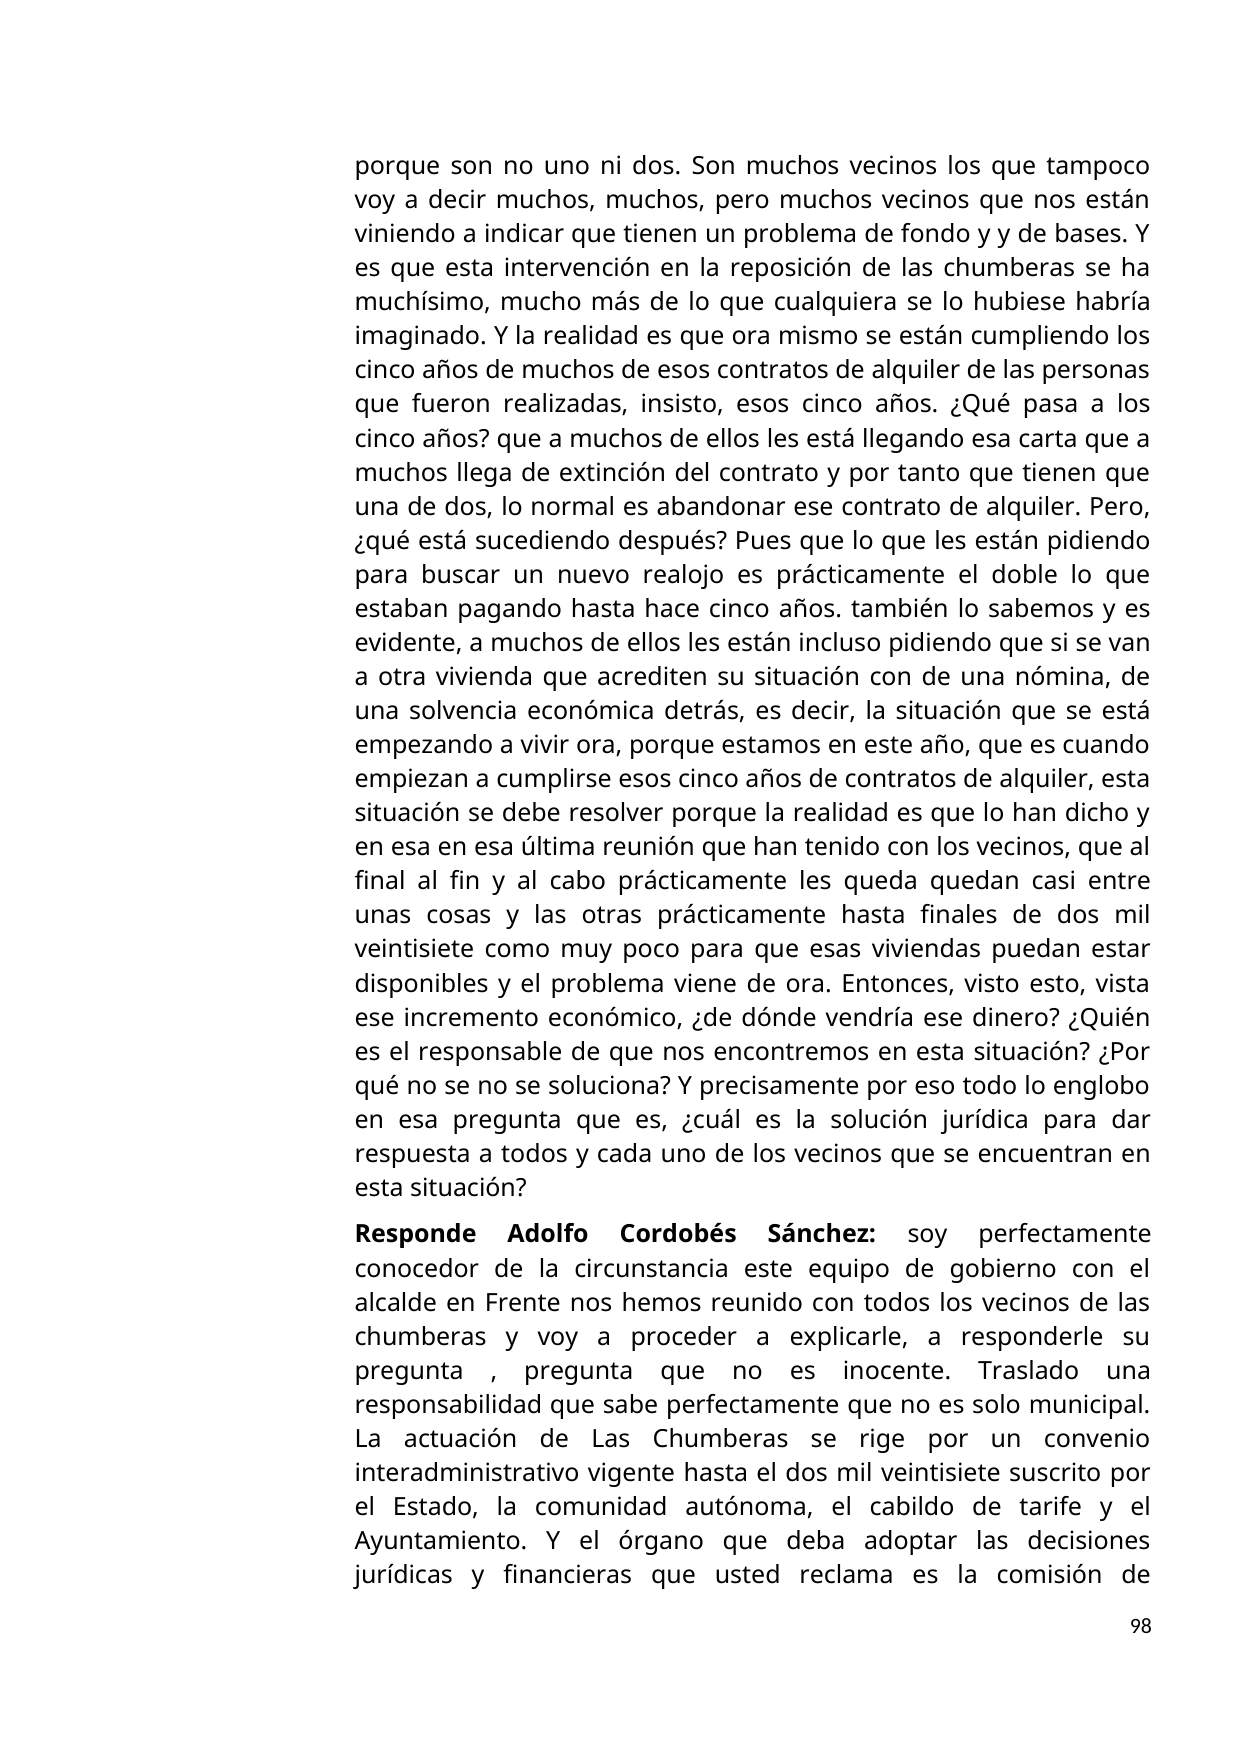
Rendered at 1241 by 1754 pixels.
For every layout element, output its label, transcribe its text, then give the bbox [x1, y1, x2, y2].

text Responde Adolfo Cordobés Sánchez: soy perfectamente conocedor de la circunstancia este equipo de gobierno con el alcalde en Frente nos hemos reunido con todos los vecinos de las chumberas y voy a proceder a explicarle, a responderle su pregunta , pregunta que no es inocente. Traslado una responsabilidad que sabe perfectamente que no es solo municipal. La actuación de Las Chumberas se rige por un convenio interadministrativo vigente hasta el dos mil veintisiete suscrito por el Estado, la comunidad autónoma, el cabildo de tarife y el Ayuntamiento. Y el órgano que deba adoptar las decisiones jurídicas y financieras que usted reclama es la comisión de [354, 1216, 1152, 1591]
text porque son no uno ni dos. Son muchos vecinos los que tampoco voy a decir muchos, muchos, pero muchos vecinos que nos están viniendo a indicar que tienen un problema de fondo y y de bases. Y es que esta intervención en la reposición de las chumberas se ha muchísimo, mucho más de lo que cualquiera se lo hubiese habría imaginado. Y la realidad es que ora mismo se están cumpliendo los cinco años de muchos de esos contratos de alquiler de las personas que fueron realizadas, insisto, esos cinco años. ¿Qué pasa a los cinco años? que a muchos de ellos les está llegando esa carta que a muchos llega de extinción del contrato y por tanto que tienen que una de dos, lo normal es abandonar ese contrato de alquiler. Pero, ¿qué está sucediendo después? Pues que lo que les están pidiendo para buscar un nuevo realojo es prácticamente el doble lo que estaban pagando hasta hace cinco años. también lo sabemos y es evidente, a muchos de ellos les están incluso pidiendo que si se van a otra vivienda que acrediten su situación con de una nómina, de una solvencia económica detrás, es decir, la situación que se está empezando a vivir ora, porque estamos en este año, que es cuando empiezan a cumplirse esos cinco años de contratos de alquiler, esta situación se debe resolver porque la realidad es que lo han dicho y en esa en esa última reunión que han tenido con los vecinos, que al final al fin y al cabo prácticamente les queda quedan casi entre unas cosas y las otras prácticamente hasta finales de dos mil veintisiete como muy poco para que esas viviendas puedan estar disponibles y el problema viene de ora. Entonces, visto esto, vista ese incremento económico, ¿de dónde vendría ese dinero? ¿Quién es el responsable de que nos encontremos en esta situación? ¿Por qué no se no se soluciona? Y precisamente por eso todo lo englobo en esa pregunta que es, ¿cuál es la solución jurídica para dar respuesta a todos y cada uno de los vecinos que se encuentran en esta situación? [354, 148, 1152, 1204]
